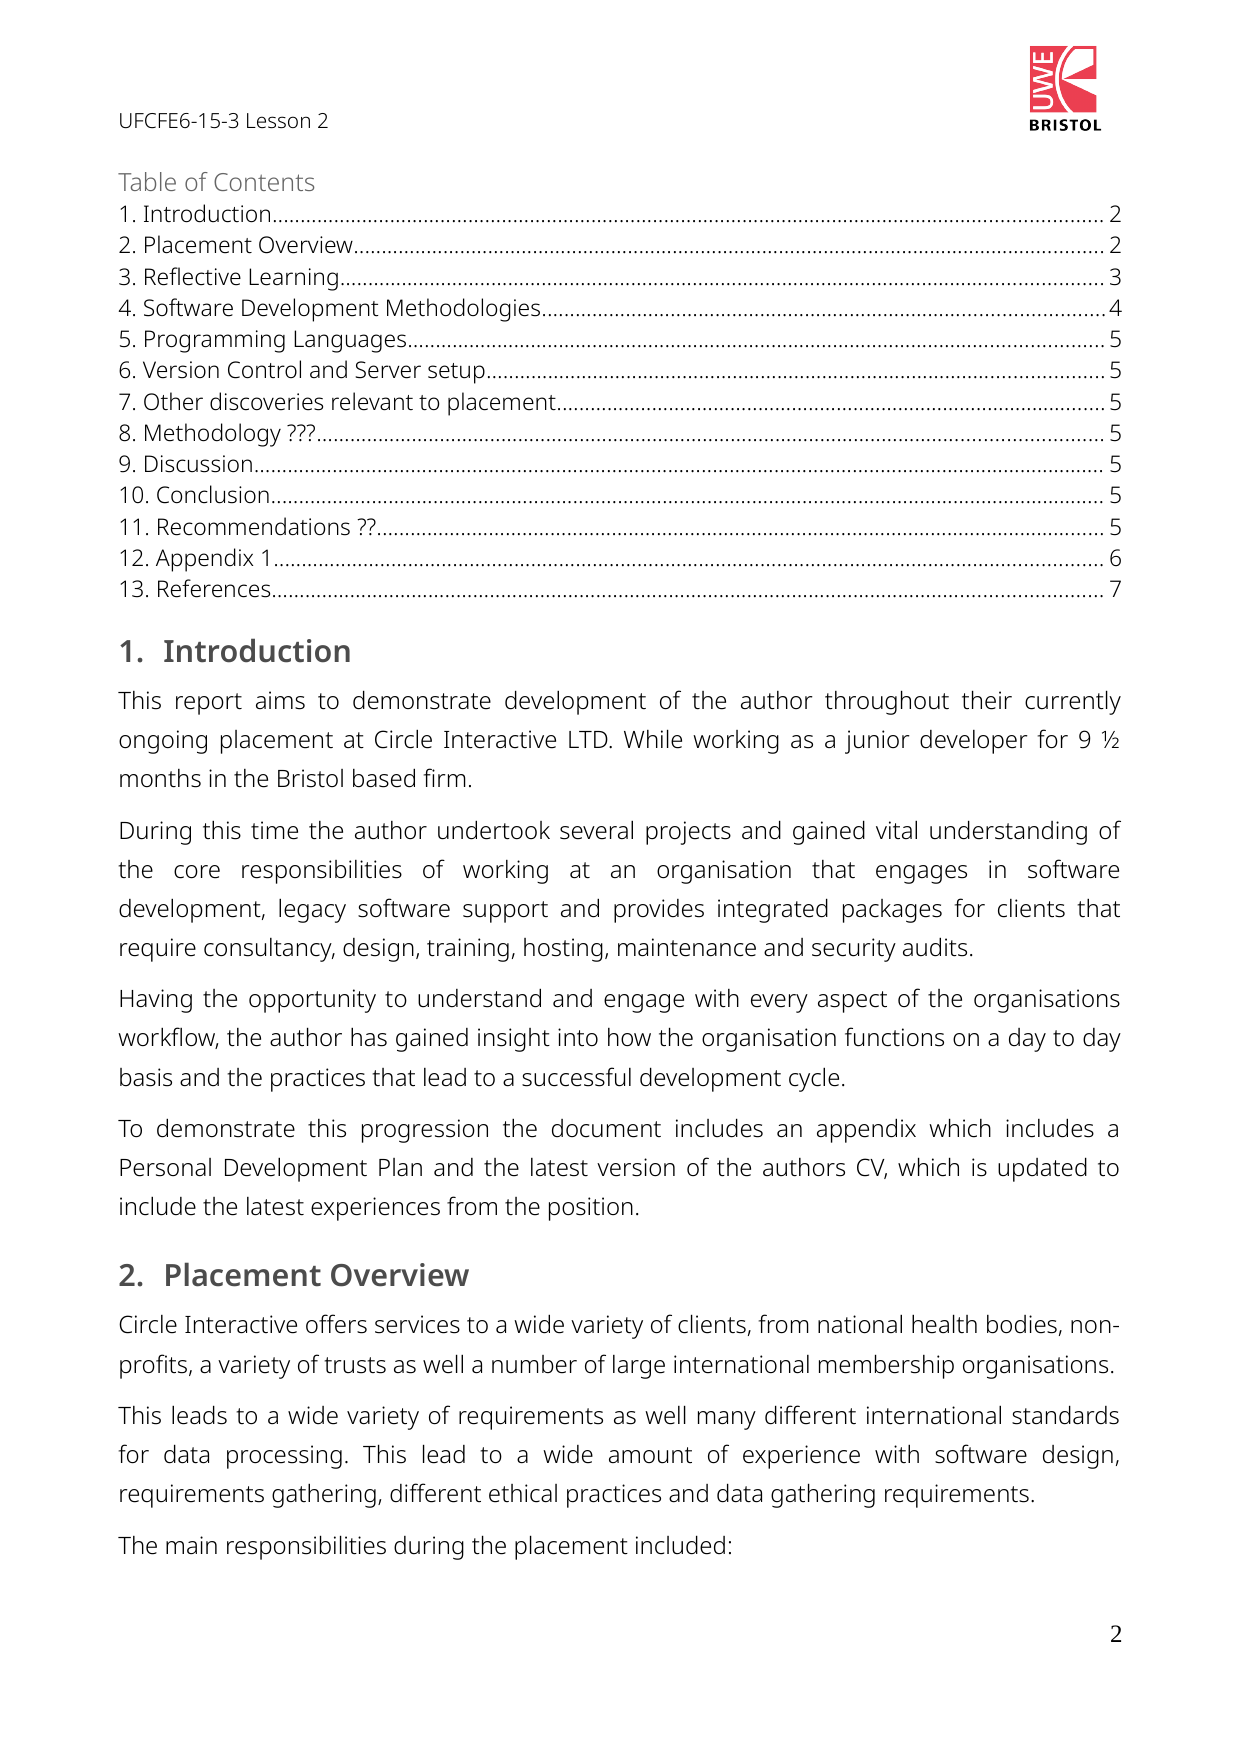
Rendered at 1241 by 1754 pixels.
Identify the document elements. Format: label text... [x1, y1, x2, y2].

text Circle Interactive offers services to a wide variety of clients, from national health bodies, non-profits, a variety of trusts as well a number of large international membership organisations. [118, 1308, 1122, 1380]
text 4. Software Development Methodologies 4 [118, 292, 1122, 323]
text 11. Recommendations ?? 5 [118, 511, 1122, 542]
picture [1012, 35, 1119, 141]
text To demonstrate this progression the document includes an appendix which includes a Personal Development Plan and the latest version of the authors CV, which is updated to include the latest experiences from the position. [118, 1112, 1122, 1223]
text 7. Other discoveries relevant to placement 5 [118, 386, 1122, 417]
text This report aims to demonstrate development of the author throughout their currently ongoing placement at Circle Interactive LTD. While working as a junior developer for 9 ½ months in the Bristol based firm. [118, 684, 1122, 794]
text 5. Programming Languages 5 [118, 323, 1122, 354]
text 12. Appendix 1 6 [118, 542, 1122, 573]
subtitle Placement Overview [118, 1254, 1122, 1296]
subtitle Introduction [118, 629, 1122, 671]
subtitle Table of Contents [118, 164, 1122, 198]
text This leads to a wide variety of requirements as well many different international standards for data processing. This lead to a wide amount of experience with software design, requirements gathering, different ethical practices and data gathering requirements. [118, 1399, 1122, 1510]
text 13. References 7 [118, 573, 1122, 604]
text Having the opportunity to understand and engage with every aspect of the organisations workflow, the author has gained insight into how the organisation functions on a day to day basis and the practices that lead to a successful development cycle. [118, 982, 1122, 1093]
text 8. Methodology ??? 5 [118, 417, 1122, 448]
text 6. Version Control and Server setup 5 [118, 354, 1122, 386]
text 3. Reflective Learning 3 [118, 261, 1122, 292]
text During this time the author undertook several projects and gained vital understanding of the core responsibilities of working at an organisation that engages in software development, legacy software support and provides integrated packages for clients that require consultancy, design, training, hosting, maintenance and security audits. [118, 813, 1122, 963]
text 1. Introduction 2 [118, 198, 1122, 229]
text The main responsibilities during the placement included: [118, 1529, 1122, 1561]
text 2. Placement Overview 2 [118, 229, 1122, 261]
text 9. Discussion 5 [118, 448, 1122, 479]
text 10. Conclusion 5 [118, 479, 1122, 511]
